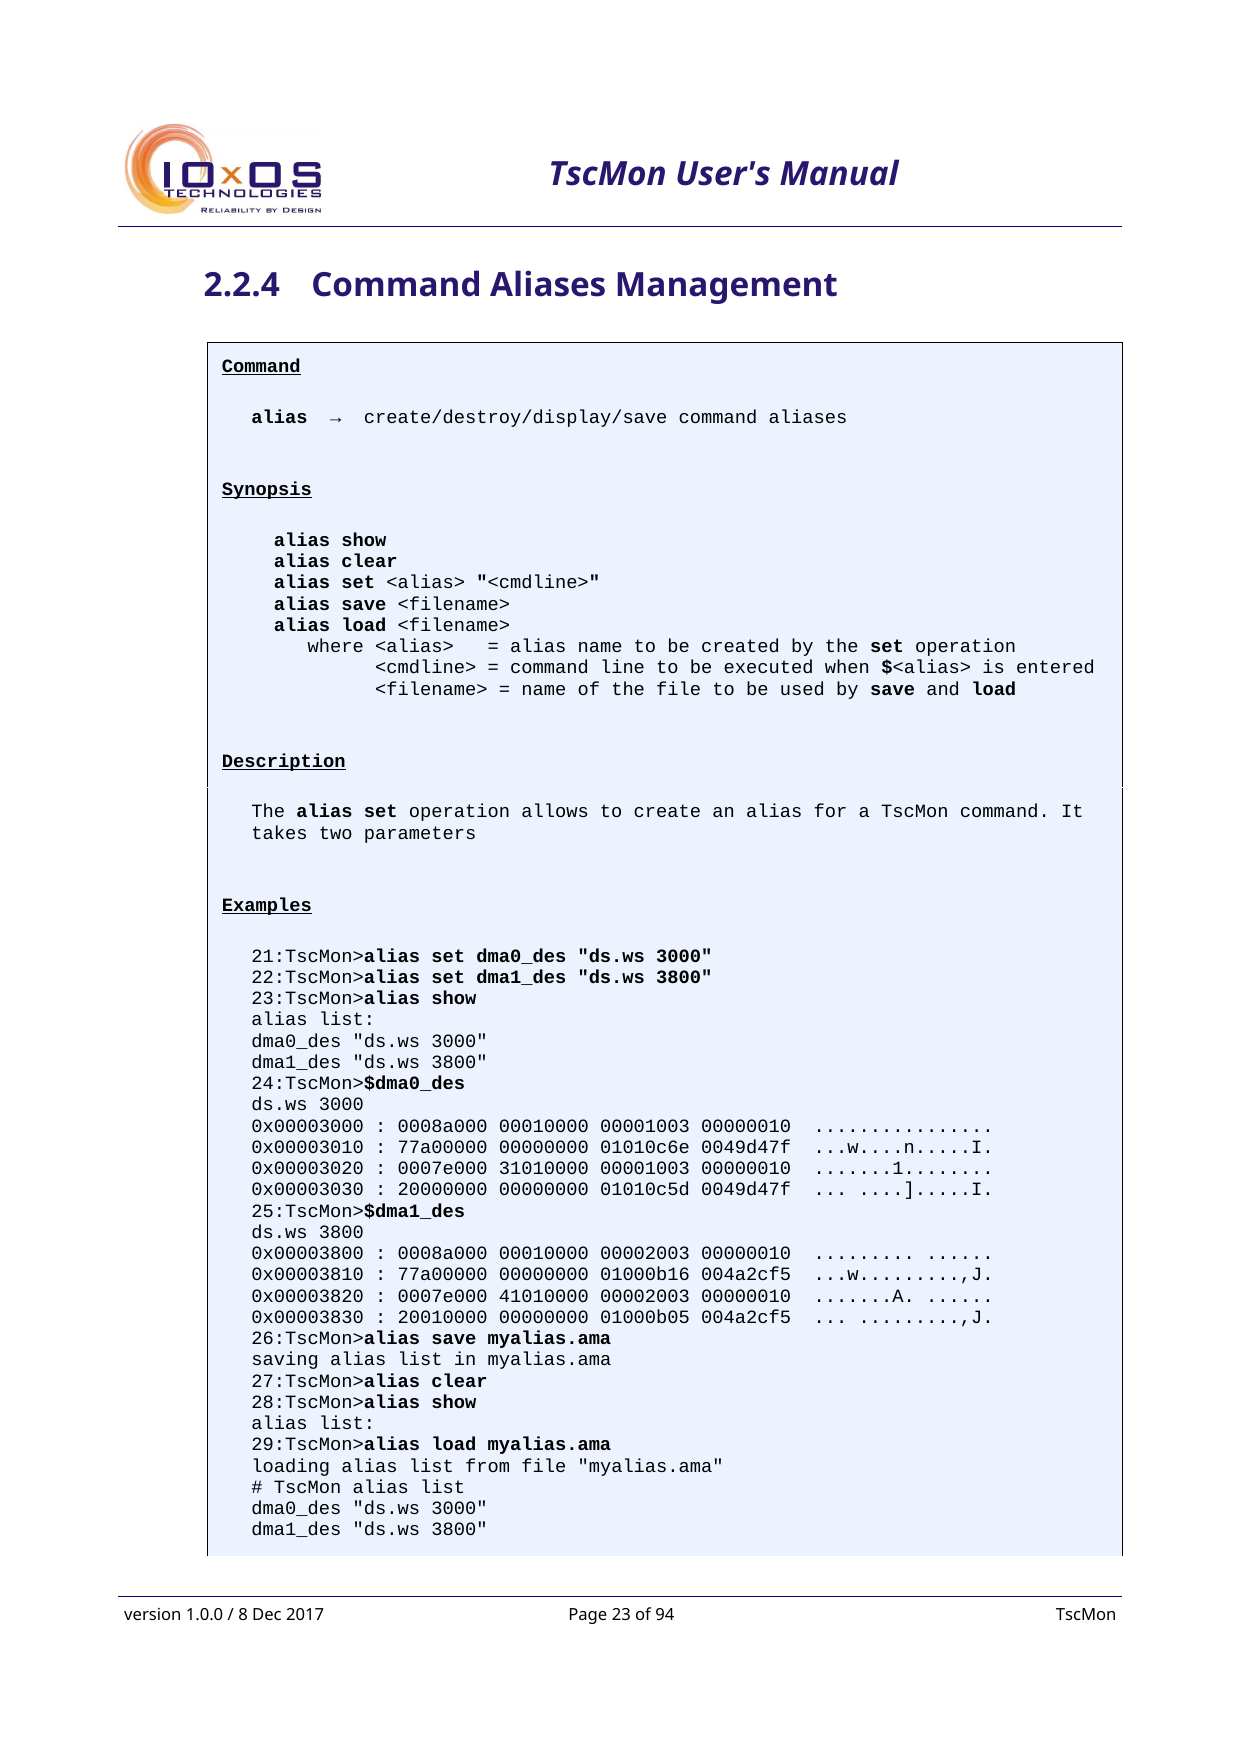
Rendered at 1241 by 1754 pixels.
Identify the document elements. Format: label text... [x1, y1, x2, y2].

text 22:TscMon>alias set dma1_des "ds.ws 3800" [208, 968, 1122, 989]
text saving alias list in myalias.ama [208, 1350, 1122, 1371]
text alias → create/destroy/display/save command aliases [208, 393, 1122, 429]
text loading alias list from file "myalias.ama" [208, 1456, 1122, 1478]
text alias list: [208, 1010, 1122, 1031]
text Command [208, 343, 1122, 393]
text # TscMon alias list [208, 1478, 1122, 1499]
text 0x00003810 : 77a00000 00000000 01000b16 004a2cf5 ...w.........,J. [208, 1265, 1122, 1286]
text alias clear [208, 552, 1122, 573]
text 0x00003030 : 20000000 00000000 01010c5d 0049d47f ... ....].....I. [208, 1180, 1122, 1201]
text dma0_des "ds.ws 3000" [208, 1499, 1122, 1520]
text alias show [208, 516, 1122, 552]
text 21:TscMon>alias set dma0_des "ds.ws 3000" [208, 932, 1122, 968]
text 27:TscMon>alias clear [208, 1371, 1122, 1393]
picture [123, 123, 323, 217]
subtitle Description [208, 737, 1122, 787]
text where <alias> = alias name to be created by the set operation [208, 637, 1122, 658]
text alias load <filename> [208, 616, 1122, 637]
text dma1_des "ds.ws 3800" [208, 1053, 1122, 1074]
text 25:TscMon>$dma1_des [208, 1201, 1122, 1223]
text alias set <alias> "<cmdline>" [208, 573, 1122, 594]
text 0x00003800 : 0008a000 00010000 00002003 00000010 ......... ...... [208, 1244, 1122, 1265]
text dma1_des "ds.ws 3800" [208, 1520, 1122, 1556]
subtitle Examples [208, 881, 1122, 932]
text 29:TscMon>alias load myalias.ama [208, 1435, 1122, 1456]
text <cmdline> = command line to be executed when $<alias> is entered [208, 658, 1122, 679]
text alias list: [208, 1414, 1122, 1435]
text 0x00003010 : 77a00000 00000000 01010c6e 0049d47f ...w....n.....I. [208, 1138, 1122, 1159]
text 24:TscMon>$dma0_des [208, 1074, 1122, 1095]
text 0x00003820 : 0007e000 41010000 00002003 00000010 .......A. ...... [208, 1286, 1122, 1308]
text The alias set operation allows to create an alias for a TscMon command. It takes two parameters [208, 787, 1122, 845]
text 0x00003020 : 0007e000 31010000 00001003 00000010 .......1........ [208, 1159, 1122, 1180]
text alias save <filename> [208, 594, 1122, 616]
text 28:TscMon>alias show [208, 1393, 1122, 1414]
text 23:TscMon>alias show [208, 989, 1122, 1010]
text ds.ws 3000 [208, 1095, 1122, 1116]
subtitle Synopsis [208, 465, 1122, 516]
text 0x00003830 : 20010000 00000000 01000b05 004a2cf5 ... .........,J. [208, 1308, 1122, 1329]
text 26:TscMon>alias save myalias.ama [208, 1329, 1122, 1350]
subtitle Command Aliases Management [195, 261, 1122, 306]
text 0x00003000 : 0008a000 00010000 00001003 00000010 ................ [208, 1116, 1122, 1138]
text ds.ws 3800 [208, 1223, 1122, 1244]
text <filename> = name of the file to be used by save and load [208, 679, 1122, 701]
text dma0_des "ds.ws 3000" [208, 1031, 1122, 1053]
